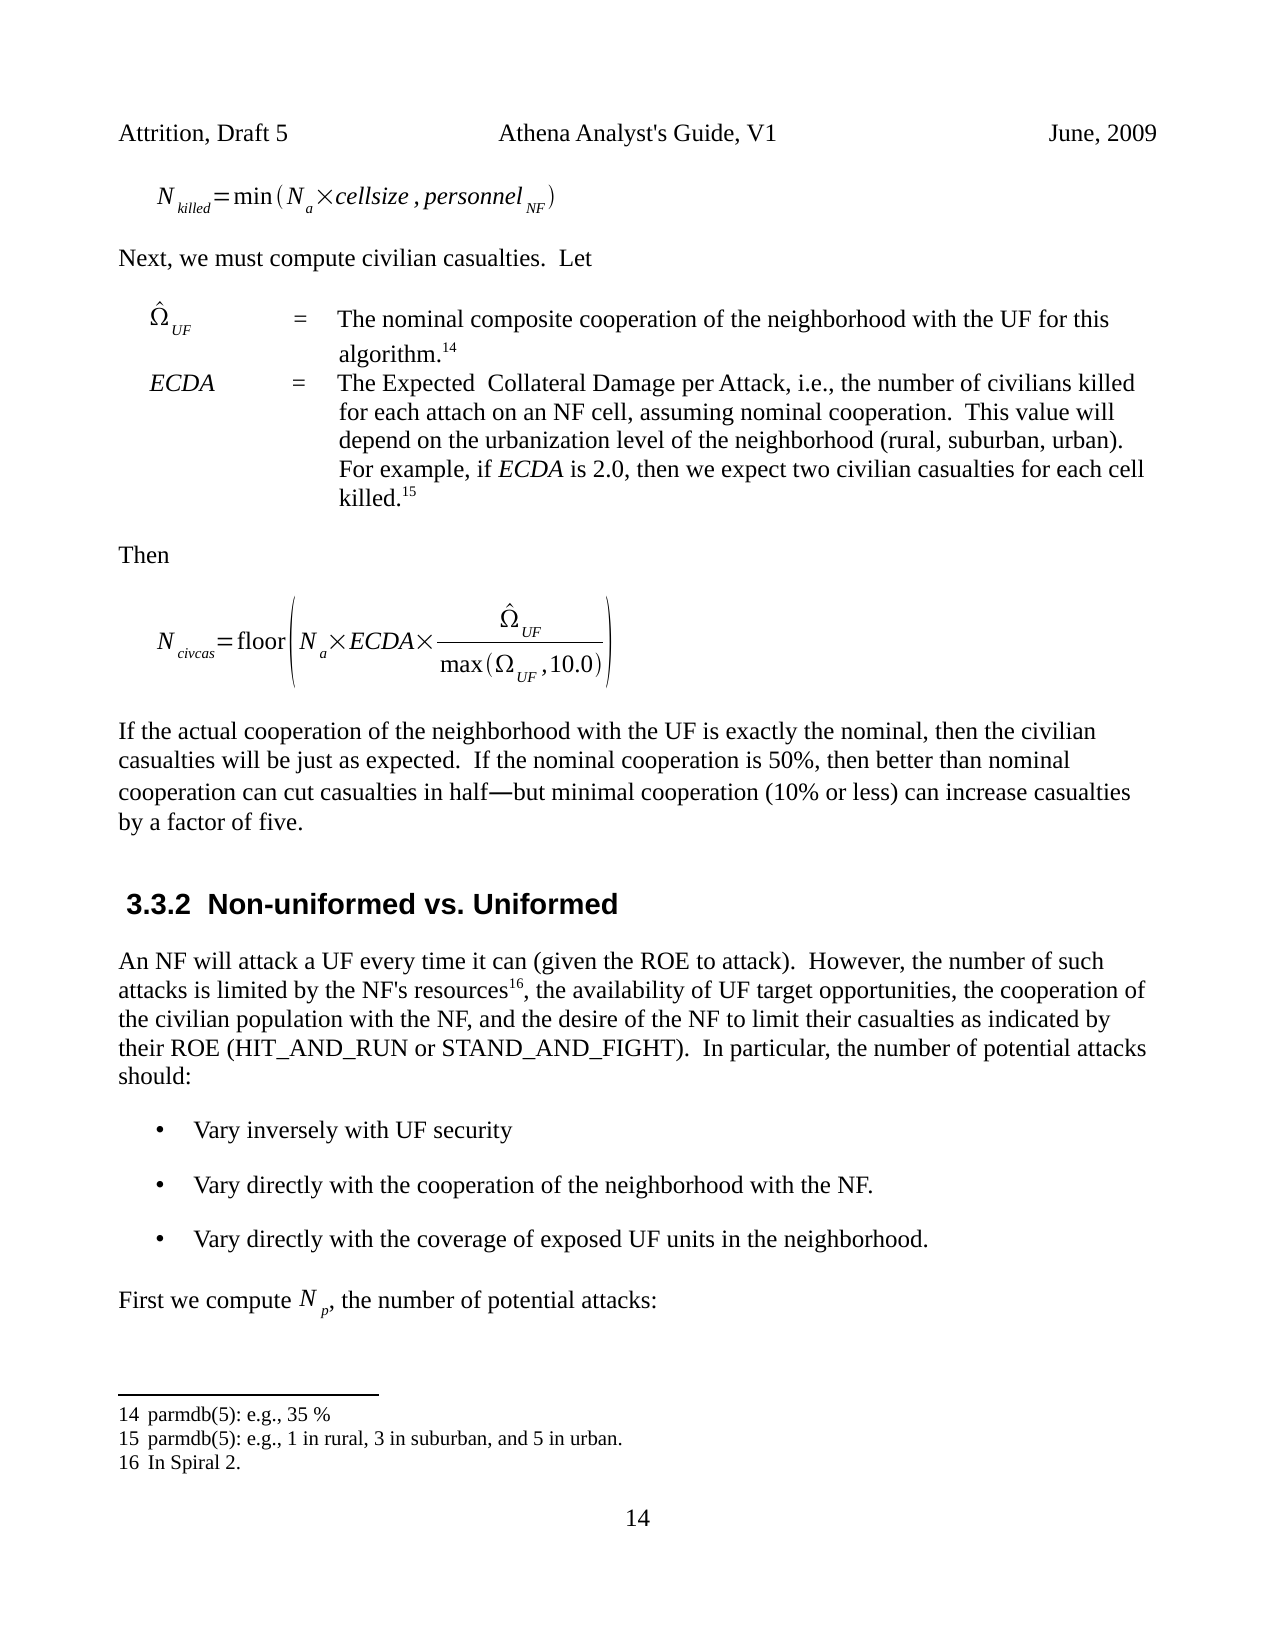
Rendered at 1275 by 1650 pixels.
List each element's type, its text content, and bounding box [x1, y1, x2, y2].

text An NF will attack a UF every time it can (given the ROE to attack). However, the number of such attacks is limited by the NF's resources, the availability of UF target opportunities, the cooperation of the civilian population with the NF, and the desire of the NF to limit their casualties as indicated by their ROE (HIT_AND_RUN or STAND_AND_FIGHT). In particular, the number of potential attacks should: [118, 946, 1157, 1090]
list Vary inversely with UF security [156, 1116, 1157, 1144]
list Vary directly with the coverage of exposed UF units in the neighborhood. [156, 1224, 1157, 1253]
text If the actual cooperation of the neighborhood with the UF is exactly the nominal, then the civilian casualties will be just as expected. If the nominal cooperation is 50%, then better than nominal cooperation can cut casualties in half—but minimal cooperation (10% or less) can increase casualties by a factor of five. [118, 716, 1157, 836]
text = The nominal composite cooperation of the neighborhood with the UF for this algorithm. [149, 298, 1157, 368]
text ECDA = The Expected Collateral Damage per Attack, i.e., the number of civilians killed for each attach on an NF cell, assuming nominal cooperation. This value will depend on the urbanization level of the neighborhood (rural, suburban, urban). For example, if ECDA is 2.0, then we expect two civilian casualties for each cell killed. [149, 368, 1157, 512]
text parmdb(5): e.g., 1 in rural, 3 in suburban, and 5 in urban. [118, 1426, 1157, 1449]
text parmdb(5): e.g., 35 % [118, 1401, 1157, 1426]
text First we compute , the number of potential attacks: [118, 1278, 1157, 1320]
text In Spiral 2. [118, 1449, 1157, 1474]
text Next, we must compute civilian casualties. Let [118, 243, 1157, 272]
text Then [118, 541, 1157, 569]
subtitle Non-uniformed vs. Uniformed [118, 887, 1157, 921]
list Vary directly with the cooperation of the neighborhood with the NF. [156, 1170, 1157, 1199]
